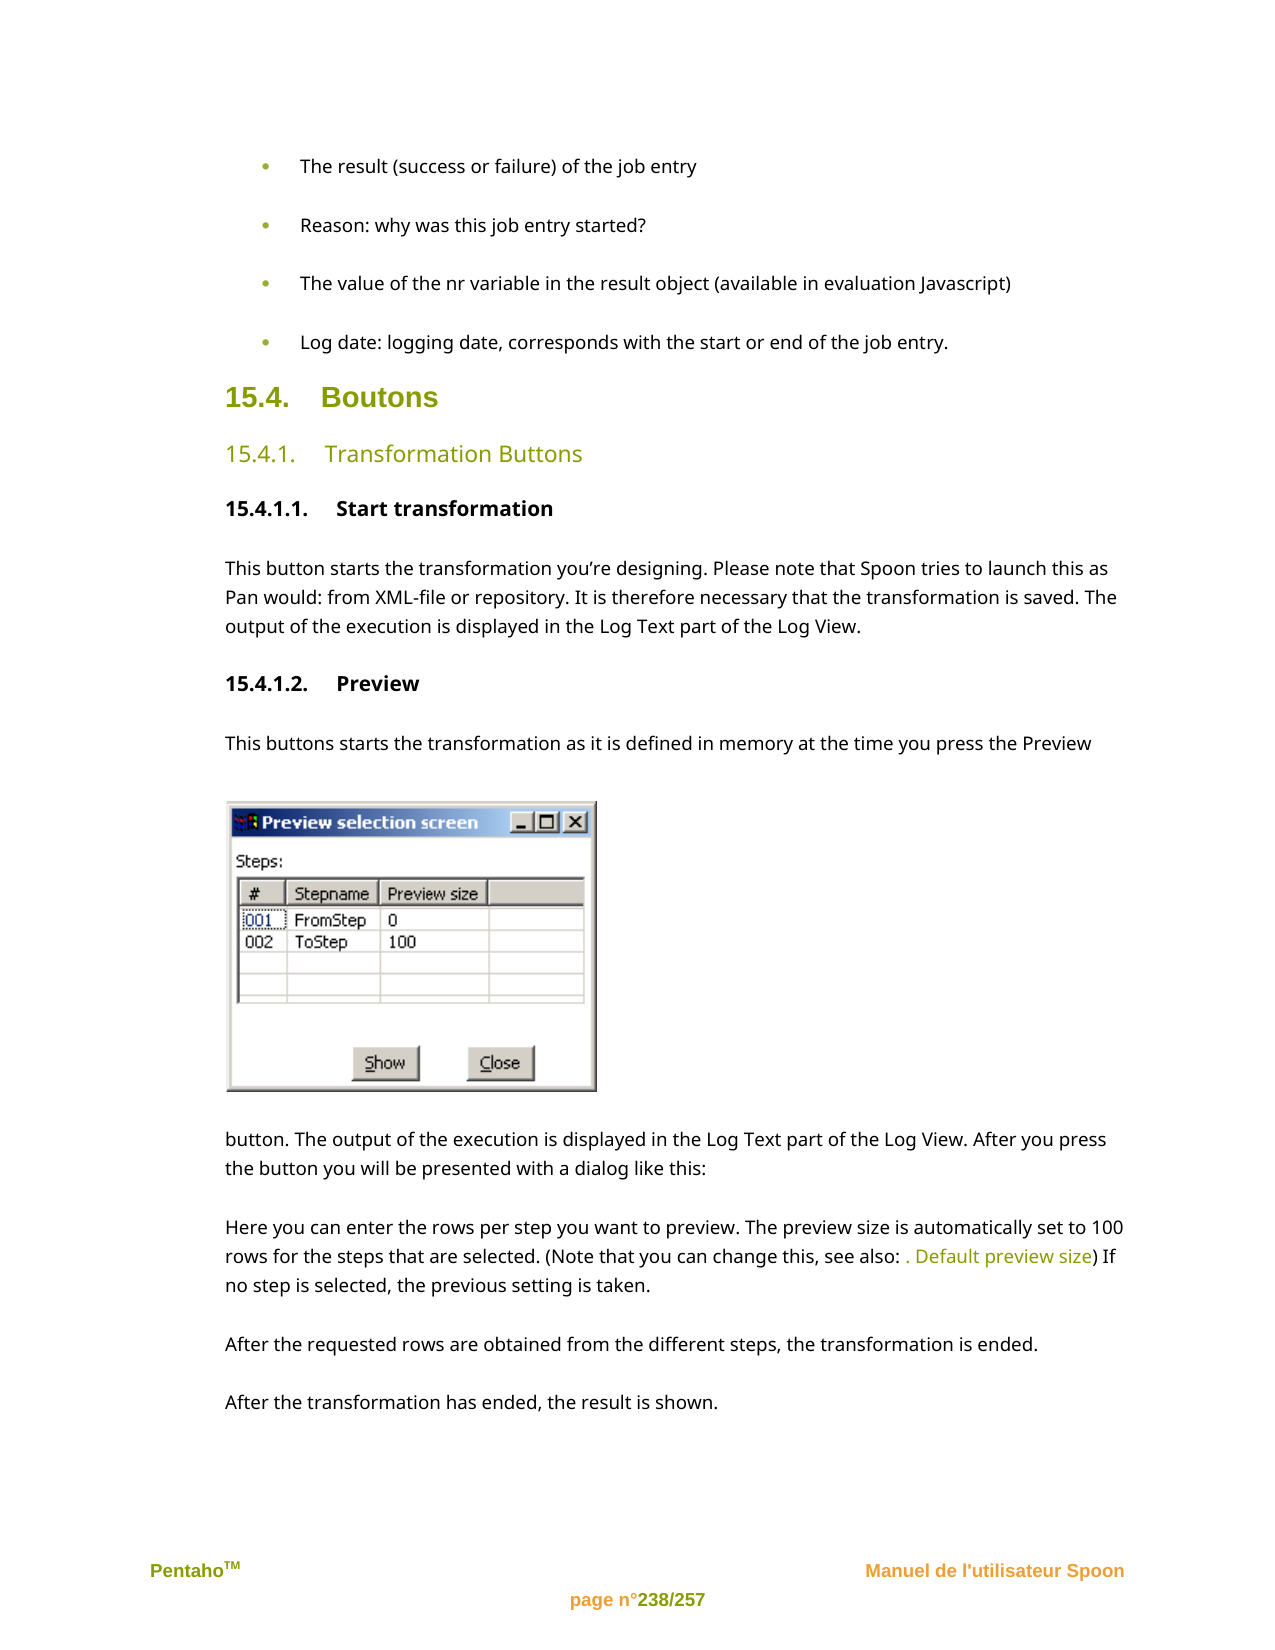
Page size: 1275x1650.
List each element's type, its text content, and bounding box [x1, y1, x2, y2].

text After the requested rows are obtained from the different steps, the transformation is ended. [225, 1328, 1125, 1357]
subtitle Transformation Buttons [225, 439, 1125, 468]
subtitle Start transformation [225, 493, 1125, 522]
list The result (success or failure) of the job entry [262, 150, 1125, 179]
text Here you can enter the rows per step you want to preview. The preview size is automatically set to 100 rows for the steps that are selected. (Note that you can change this, see also: . Default preview size) If no step is selected, the previous setting is taken. [225, 1211, 1125, 1298]
text This buttons starts the transformation as it is defined in memory at the time you press the Preview button. The output of the execution is displayed in the Log Text part of the Log View. After you press the button you will be presented with a dialog like this: [225, 727, 1125, 1181]
text This button starts the transformation you’re designing. Please note that Spoon tries to launch this as Pan would: from XML-file or repository. It is therefore necessary that the transformation is saved. The output of the execution is displayed in the Log Text part of the Log View. [225, 552, 1125, 639]
subtitle Preview [225, 668, 1125, 698]
list The value of the nr variable in the result object (available in evaluation Javascript) [262, 267, 1125, 296]
subtitle Boutons [225, 384, 1125, 414]
list Reason: why was this job entry started? [262, 209, 1125, 238]
text After the transformation has ended, the result is shown. [225, 1386, 1125, 1416]
list Log date: logging date, corresponds with the start or end of the job entry. [262, 326, 1125, 355]
